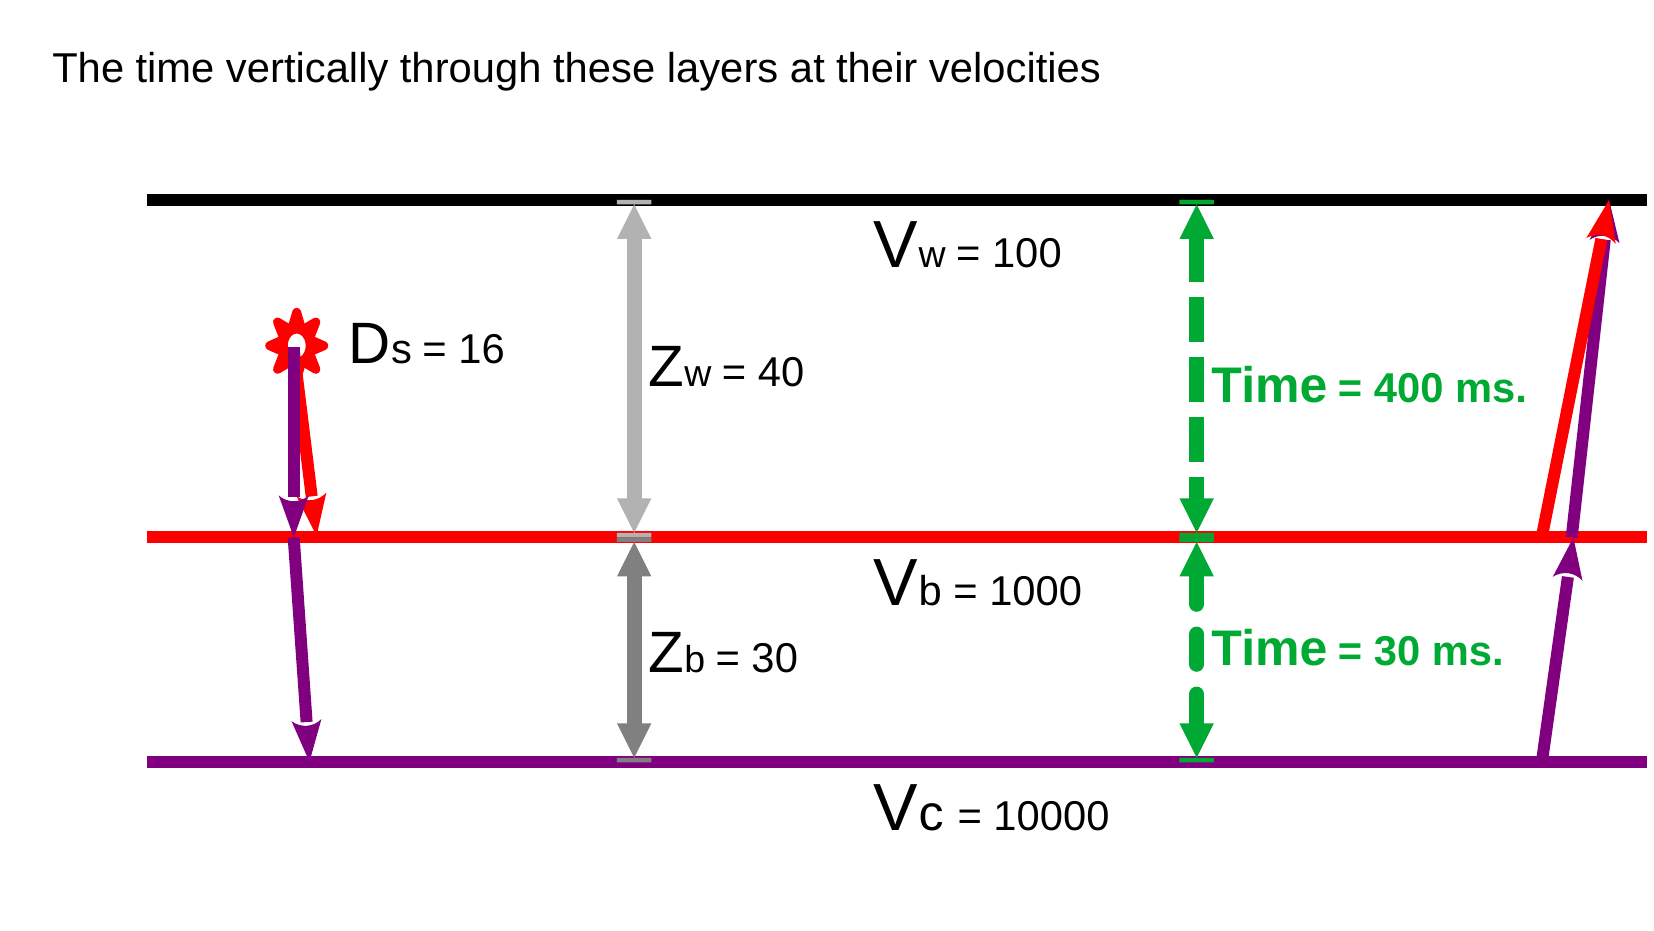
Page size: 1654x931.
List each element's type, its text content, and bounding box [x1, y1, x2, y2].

text_box Vc = 10000 [859, 762, 1160, 862]
text_box Time = 400 ms. [1196, 349, 1610, 477]
text_box [283, 329, 311, 362]
text_box [277, 322, 289, 336]
text_box [269, 340, 281, 351]
text_box Vb = 1000 [859, 537, 1122, 674]
text_box Zb = 30 [634, 612, 822, 735]
text_box [292, 312, 301, 326]
text_box [312, 340, 324, 351]
text_box Time = 30 ms. [1196, 612, 1610, 739]
text_box [305, 356, 316, 370]
text_box Zw = 40 [634, 326, 822, 448]
text_box [305, 322, 316, 336]
text_box The time vertically through these layers at their velocities [37, 37, 1651, 109]
text_box Ds = 16 [334, 303, 522, 425]
text_box Vw = 100 [859, 199, 1085, 299]
text_box [277, 356, 288, 370]
